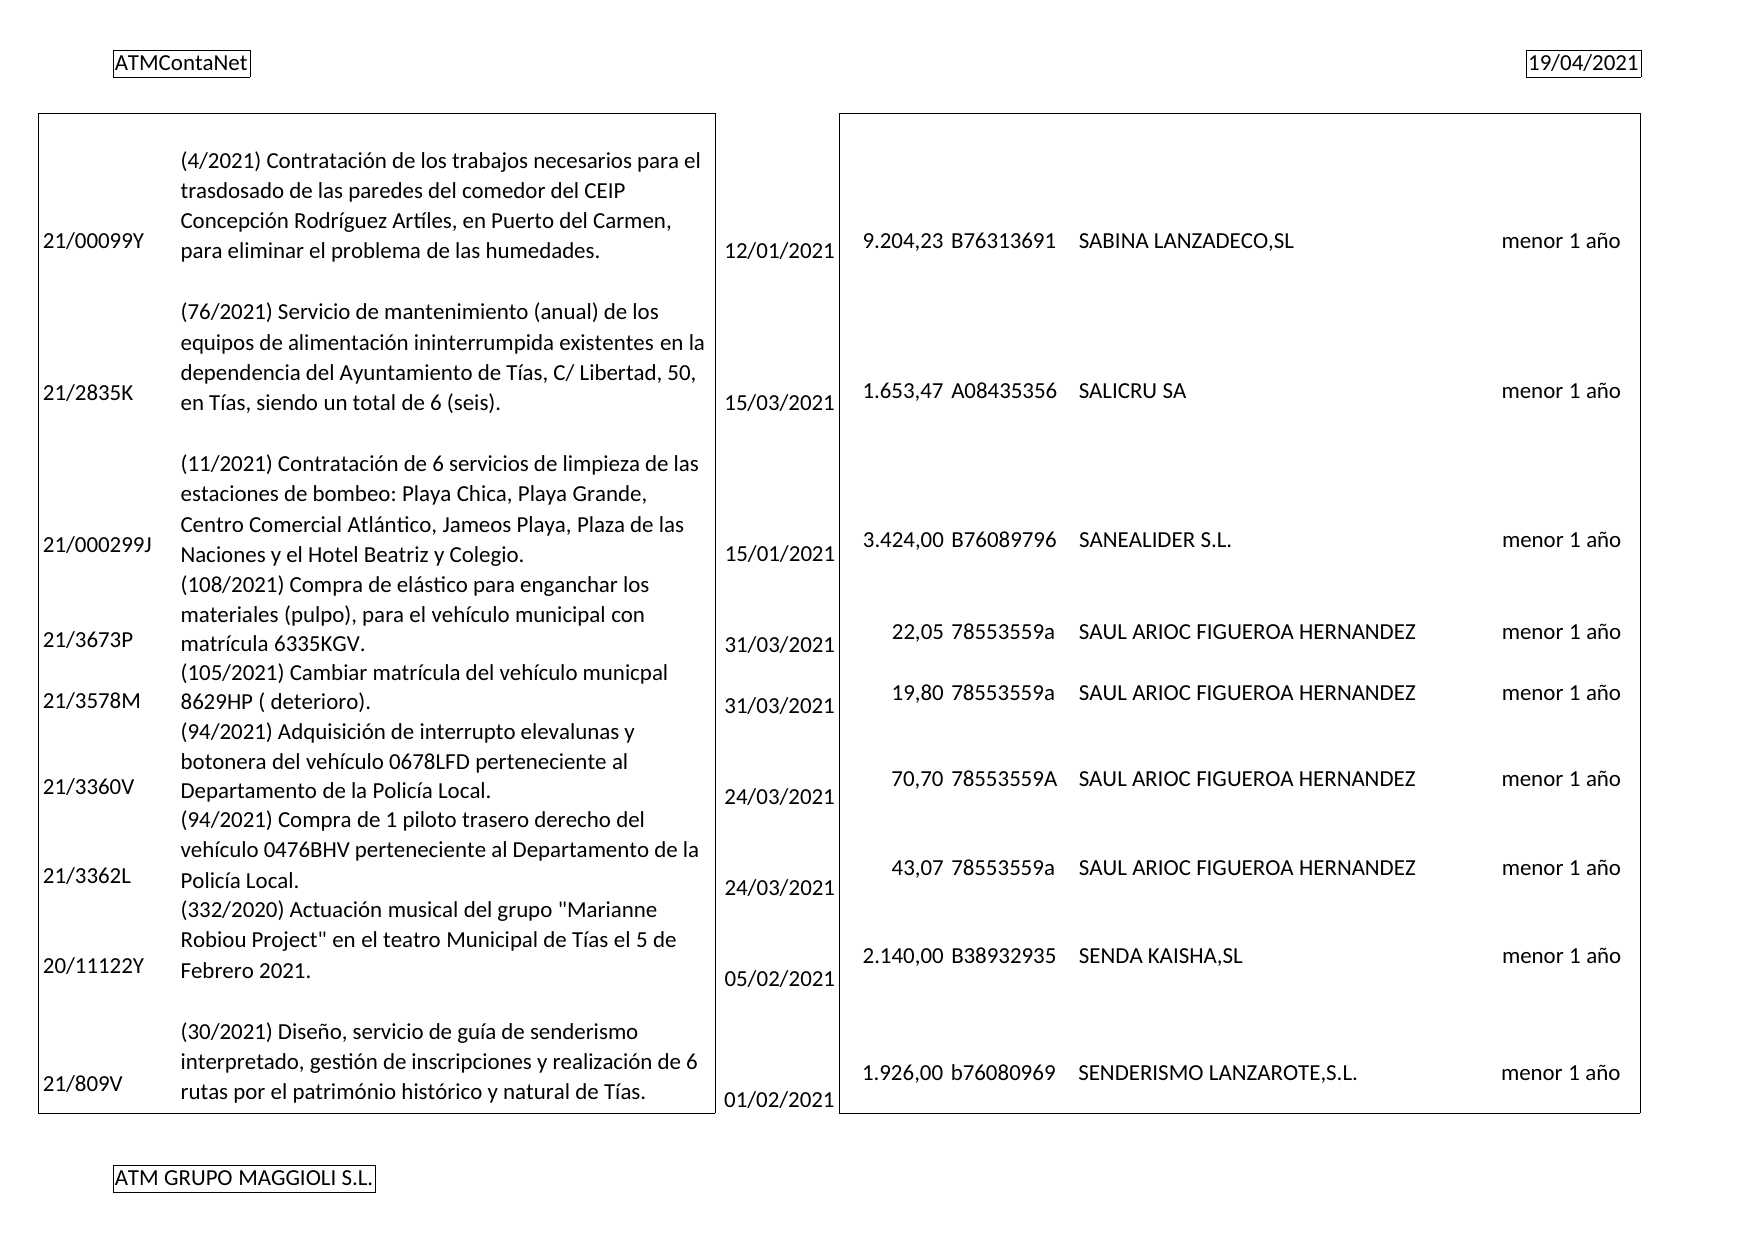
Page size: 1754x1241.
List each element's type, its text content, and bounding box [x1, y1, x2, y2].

table_cell 21/3360V [39, 717, 174, 804]
table_cell B76089796 [947, 413, 1073, 560]
table_cell (11/2021) Contratación de 6 servicios de limpieza de las estaciones de bombeo: Playa Chica, Playa Grande, Centro Comercial Atlántico, Jameos Playa, Plaza de las Naciones y el Hotel Beatriz y Colegio. [176, 418, 712, 568]
table_cell 21/000299J [39, 418, 174, 568]
table_cell 78553559a [947, 798, 1073, 884]
table_header 21/00099Y [39, 115, 174, 264]
table_cell 70,70 [840, 709, 945, 795]
table_cell 21/3362L [39, 806, 174, 894]
table_cell 43,07 [840, 798, 945, 884]
table_header 9.204,23 [840, 115, 945, 262]
table_cell (94/2021) Adquisición de interrupto elevalunas y botonera del vehículo 0678LFD perteneciente al Departamento de la Policía Local. [176, 717, 712, 804]
table_cell SALICRU SA [1075, 264, 1496, 411]
text 24/03/2021 [722, 873, 837, 901]
table_cell 78553559a [947, 651, 1073, 707]
table_cell (105/2021) Cambiar matrícula del vehículo municpal 8629HP ( deterioro). [176, 659, 712, 715]
text 24/03/2021 [722, 782, 837, 810]
table_cell 1.653,47 [840, 264, 945, 411]
table_cell 78553559A [947, 709, 1073, 795]
table_cell menor 1 año [1498, 798, 1637, 884]
table_cell menor 1 año [1498, 413, 1637, 560]
table_cell 78553559a [947, 562, 1073, 648]
table_cell menor 1 año [1498, 264, 1637, 411]
text 31/03/2021 [722, 631, 838, 658]
text 05/02/2021 [722, 964, 837, 992]
table_cell menor 1 año [1498, 562, 1637, 648]
table_cell menor 1 año [1498, 709, 1637, 795]
table_cell 22,05 [840, 562, 945, 648]
text 31/03/2021 [722, 691, 837, 719]
table_cell 20/11122Y [39, 896, 174, 984]
table_cell menor 1 año [1498, 651, 1637, 707]
table_cell (76/2021) Servicio de mantenimiento (anual) de los equipos de alimentación ininterrumpida existentes en la dependencia del Ayuntamiento de Tías, C/ Libertad, 50, en Tías, siendo un total de 6 (seis). [176, 266, 712, 416]
table_cell SENDA KAISHA,SL [1075, 886, 1496, 973]
table_cell (94/2021) Compra de 1 piloto trasero derecho del vehículo 0476BHV perteneciente al Departamento de la Policía Local. [176, 806, 712, 894]
table_header SABINA LANZADECO,SL [1075, 115, 1496, 262]
table_cell (108/2021) Compra de elástico para enganchar los materiales (pulpo), para el vehículo municipal con matrícula 6335KGV. [176, 570, 712, 657]
table_cell SAUL ARIOC FIGUEROA HERNANDEZ [1075, 651, 1496, 707]
table_header B76313691 [947, 115, 1073, 262]
table_cell 21/2835K [39, 266, 174, 416]
table_header menor 1 año [1498, 115, 1637, 262]
table_cell 21/809V [39, 986, 174, 1105]
table_cell (30/2021) Diseño, servicio de guía de senderismo interpretado, gestión de inscripciones y realización de 6 rutas por el património histórico y natural de Tías. [176, 986, 712, 1105]
table_cell 21/3673P [39, 570, 174, 657]
table_cell (332/2020) Actuación musical del grupo "Marianne Robiou Project" en el teatro Municipal de Tías el 5 de Febrero 2021. [176, 896, 712, 984]
table_cell A08435356 [947, 264, 1073, 411]
table_cell SANEALIDER S.L. [1075, 413, 1496, 560]
table_cell SAUL ARIOC FIGUEROA HERNANDEZ [1075, 562, 1496, 648]
table_cell 3.424,00 [840, 413, 945, 560]
table_header (4/2021) Contratación de los trabajos necesarios para el trasdosado de las paredes del comedor del CEIP Concepción Rodríguez Artíles, en Puerto del Carmen, para eliminar el problema de las humedades. [176, 115, 712, 264]
table_cell B38932935 [947, 886, 1073, 973]
text 15/01/2021 [722, 539, 838, 568]
table_cell b76080969 [947, 975, 1073, 1092]
table_cell SAUL ARIOC FIGUEROA HERNANDEZ [1075, 798, 1496, 884]
table_cell 1.926,00 [840, 975, 945, 1092]
table_cell 2.140,00 [840, 886, 945, 973]
text 15/03/2021 [721, 388, 837, 416]
table_cell menor 1 año [1498, 975, 1637, 1092]
text 01/02/2021 [721, 1085, 837, 1113]
table_cell menor 1 año [1498, 886, 1637, 973]
table_cell 19,80 [840, 651, 945, 707]
text 12/01/2021 [721, 237, 837, 265]
table_cell SENDERISMO LANZAROTE,S.L. [1075, 975, 1496, 1092]
table_cell 21/3578M [39, 659, 174, 715]
table_cell SAUL ARIOC FIGUEROA HERNANDEZ [1075, 709, 1496, 795]
